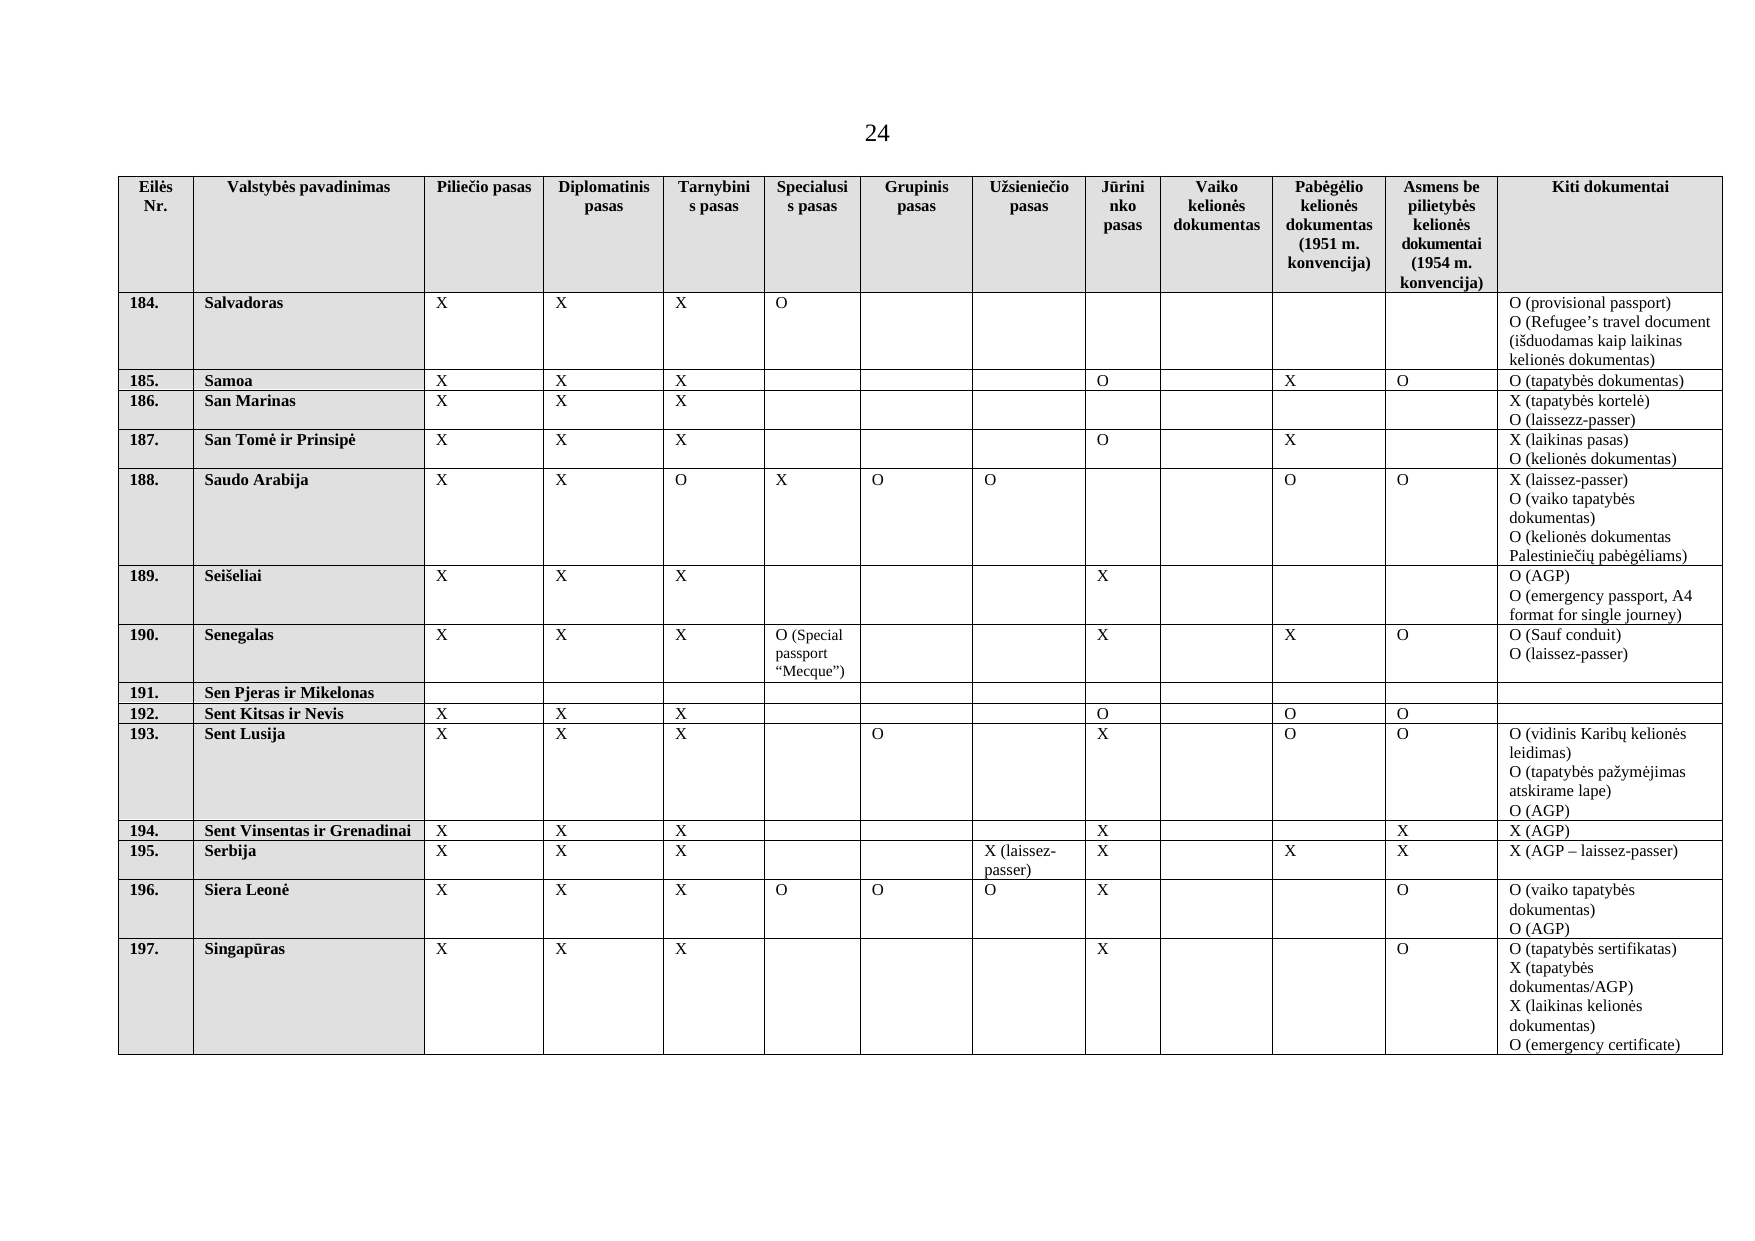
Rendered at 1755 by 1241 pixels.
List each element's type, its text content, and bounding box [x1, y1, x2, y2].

table_cell O [861, 880, 972, 938]
table_cell [861, 683, 972, 702]
table_cell O [861, 724, 972, 819]
table_cell X [544, 430, 663, 468]
table_cell [1161, 370, 1272, 389]
table_cell [765, 939, 860, 1054]
table_cell O [1386, 370, 1497, 389]
table_header Grupinis pasas [861, 177, 972, 292]
table_cell X [544, 293, 663, 369]
table_cell O [1273, 469, 1385, 565]
table_cell X (laissez-passer) O (vaiko tapatybės dokumentas) O (kelionės dokumentas Palestiniečių pabėgėliams) [1498, 469, 1722, 565]
table_cell O (tapatybės dokumentas) [1498, 370, 1722, 389]
table_cell X [544, 841, 663, 879]
table_cell [861, 391, 972, 429]
table_cell [861, 430, 972, 468]
table_header Kiti dokumentai [1498, 177, 1722, 292]
table_cell [1086, 391, 1160, 429]
table_cell X [544, 469, 663, 565]
table_cell 188. [119, 469, 193, 565]
table_cell 197. [119, 939, 193, 1054]
table_cell Salvadoras [194, 293, 424, 369]
table_header Specialusis pasas [765, 177, 860, 292]
table_cell [973, 821, 1085, 840]
table_cell X [544, 821, 663, 840]
table_cell X [425, 430, 543, 468]
table_cell [1086, 293, 1160, 369]
table_cell X [1386, 821, 1497, 840]
table_cell O [765, 293, 860, 369]
table_cell [973, 625, 1085, 682]
table_cell [1273, 880, 1385, 938]
table_cell Singapūras [194, 939, 424, 1054]
table_cell X [544, 625, 663, 682]
table_cell O [1086, 430, 1160, 468]
table_cell X (laikinas pasas) O (kelionės dokumentas) [1498, 430, 1722, 468]
table_header Tarnybinis pasas [664, 177, 764, 292]
table_cell X [765, 469, 860, 565]
table_cell O [1273, 704, 1385, 723]
table_cell Samoa [194, 370, 424, 389]
table_cell [1498, 704, 1722, 723]
table_cell [1161, 704, 1272, 723]
table_cell [1161, 821, 1272, 840]
table_cell X [425, 724, 543, 819]
table_cell X [1086, 821, 1160, 840]
table_cell X [1273, 370, 1385, 389]
table_cell O (vidinis Karibų kelionės leidimas) O (tapatybės pažymėjimas atskirame lape) O (AGP) [1498, 724, 1722, 819]
table_cell [1086, 469, 1160, 565]
table_cell [1161, 391, 1272, 429]
table_cell [1161, 469, 1272, 565]
table_cell [1161, 566, 1272, 624]
table_cell X [1273, 841, 1385, 879]
table_cell [973, 566, 1085, 624]
table_cell 195. [119, 841, 193, 879]
table_cell 193. [119, 724, 193, 819]
table_cell [1273, 683, 1385, 702]
table_cell O [1386, 939, 1497, 1054]
table_cell 185. [119, 370, 193, 389]
table_cell X [664, 293, 764, 369]
table_header Valstybės pavadinimas [194, 177, 424, 292]
table_cell [1386, 566, 1497, 624]
table_cell O [1386, 704, 1497, 723]
table_cell X [425, 370, 543, 389]
table_cell [973, 293, 1085, 369]
table_cell X [544, 880, 663, 938]
table_cell X [1086, 724, 1160, 819]
table_cell [861, 625, 972, 682]
table_cell [765, 704, 860, 723]
table_cell O [973, 880, 1085, 938]
table_cell X [544, 370, 663, 389]
table_cell [973, 939, 1085, 1054]
table_cell O [861, 469, 972, 565]
table_cell [1161, 293, 1272, 369]
table_cell X [1273, 430, 1385, 468]
table_cell Seišeliai [194, 566, 424, 624]
table_cell X [425, 566, 543, 624]
table_cell X [1086, 939, 1160, 1054]
table_cell X [425, 704, 543, 723]
table_cell X [544, 391, 663, 429]
table_cell [861, 566, 972, 624]
table_header Jūrininko pasas [1086, 177, 1160, 292]
table_cell X [544, 566, 663, 624]
table_cell Senegalas [194, 625, 424, 682]
table_cell [425, 683, 543, 702]
table_cell X (laissez-passer) [973, 841, 1085, 879]
table_cell X [425, 841, 543, 879]
table_cell [765, 683, 860, 702]
table_cell [1273, 939, 1385, 1054]
table_cell X [664, 566, 764, 624]
table_cell [1386, 391, 1497, 429]
table_cell [1161, 430, 1272, 468]
table_cell X [1086, 841, 1160, 879]
table_header Užsieniečio pasas [973, 177, 1085, 292]
table_cell X [1086, 625, 1160, 682]
table_cell [861, 841, 972, 879]
table_cell [973, 683, 1085, 702]
table_header Pabėgėlio kelionės dokumentas (1951 m. konvencija) [1273, 177, 1385, 292]
table_cell 184. [119, 293, 193, 369]
table_cell X [544, 939, 663, 1054]
table_cell [1498, 683, 1722, 702]
table_cell O [1086, 704, 1160, 723]
table_cell X [664, 625, 764, 682]
table_cell O (provisional passport) O (Refugee’s travel document (išduodamas kaip laikinas kelionės dokumentas) [1498, 293, 1722, 369]
table_cell X [664, 939, 764, 1054]
table_cell O [664, 469, 764, 565]
table_cell Saudo Arabija [194, 469, 424, 565]
table_cell Siera Leonė [194, 880, 424, 938]
table_cell X (tapatybės kortelė) O (laissezz-passer) [1498, 391, 1722, 429]
table_header Asmens be pilietybės kelionės dokumentai (1954 m. konvencija) [1386, 177, 1497, 292]
table_cell 189. [119, 566, 193, 624]
table_cell [765, 821, 860, 840]
table_cell O (AGP) O (emergency passport, A4 format for single journey) [1498, 566, 1722, 624]
table_cell [861, 939, 972, 1054]
table_header Piliečio pasas [425, 177, 543, 292]
table_cell 192. [119, 704, 193, 723]
table_cell 194. [119, 821, 193, 840]
table_cell 186. [119, 391, 193, 429]
table_cell X [1386, 841, 1497, 879]
table_cell X [664, 880, 764, 938]
table_cell X [664, 821, 764, 840]
table_cell X [664, 370, 764, 389]
table_cell X [544, 704, 663, 723]
table_cell [1161, 939, 1272, 1054]
table_cell O [1386, 469, 1497, 565]
table_cell 187. [119, 430, 193, 468]
table_cell 191. [119, 683, 193, 702]
table_cell [973, 704, 1085, 723]
table_cell O [1086, 370, 1160, 389]
table_cell [1386, 293, 1497, 369]
table_cell [973, 391, 1085, 429]
table_cell [861, 293, 972, 369]
table_cell O (vaiko tapatybės dokumentas) O (AGP) [1498, 880, 1722, 938]
table_cell [1386, 430, 1497, 468]
table_cell X [664, 704, 764, 723]
table_cell San Tomė ir Prinsipė [194, 430, 424, 468]
table_cell [544, 683, 663, 702]
table_cell O [1386, 880, 1497, 938]
table_cell [1161, 625, 1272, 682]
table_cell X [425, 469, 543, 565]
table_cell O [973, 469, 1085, 565]
table_cell [1273, 293, 1385, 369]
table_cell X [425, 939, 543, 1054]
table_cell O (tapatybės sertifikatas) X (tapatybės dokumentas/AGP) X (laikinas kelionės dokumentas) O (emergency certificate) [1498, 939, 1722, 1054]
table_cell X [425, 391, 543, 429]
table_cell [1273, 821, 1385, 840]
table_cell [765, 370, 860, 389]
table_cell [664, 683, 764, 702]
table_cell [973, 370, 1085, 389]
table_cell O [1386, 625, 1497, 682]
table_cell X [664, 841, 764, 879]
table_cell Sen Pjeras ir Mikelonas [194, 683, 424, 702]
table_cell [1273, 391, 1385, 429]
table_cell Serbija [194, 841, 424, 879]
table_cell Sent Lusija [194, 724, 424, 819]
table_cell [765, 841, 860, 879]
table_cell [1161, 683, 1272, 702]
table_cell [765, 391, 860, 429]
table_cell X (AGP – laissez-passer) [1498, 841, 1722, 879]
table_cell X [425, 293, 543, 369]
table_header Diplomatinis pasas [544, 177, 663, 292]
table_cell 190. [119, 625, 193, 682]
table_cell X [1086, 880, 1160, 938]
table_cell X [544, 724, 663, 819]
table_cell O (Special passport “Mecque”) [765, 625, 860, 682]
table_cell X [425, 880, 543, 938]
table_cell [1161, 880, 1272, 938]
table_cell O (Sauf conduit) O (laissez-passer) [1498, 625, 1722, 682]
table_cell O [1386, 724, 1497, 819]
table_cell [765, 430, 860, 468]
table_cell [1386, 683, 1497, 702]
table_cell O [765, 880, 860, 938]
table_cell X [1086, 566, 1160, 624]
table_cell [765, 566, 860, 624]
table_cell [861, 704, 972, 723]
table_cell [1161, 841, 1272, 879]
table_cell X [425, 625, 543, 682]
table_header Eilės Nr. [119, 177, 193, 292]
table_cell X [664, 391, 764, 429]
table_cell San Marinas [194, 391, 424, 429]
table_cell X [1273, 625, 1385, 682]
table_cell Sent Kitsas ir Nevis [194, 704, 424, 723]
table_cell O [1273, 724, 1385, 819]
table_cell X [425, 821, 543, 840]
table_cell [861, 370, 972, 389]
table_cell [861, 821, 972, 840]
table_cell X (AGP) [1498, 821, 1722, 840]
table_cell [973, 724, 1085, 819]
table_header Vaiko kelionės dokumentas [1161, 177, 1272, 292]
table_cell [973, 430, 1085, 468]
table_cell X [664, 430, 764, 468]
table_cell Sent Vinsentas ir Grenadinai [194, 821, 424, 840]
table_cell [765, 724, 860, 819]
table_cell [1086, 683, 1160, 702]
table_cell [1273, 566, 1385, 624]
table_cell 196. [119, 880, 193, 938]
table_cell [1161, 724, 1272, 819]
table_cell X [664, 724, 764, 819]
